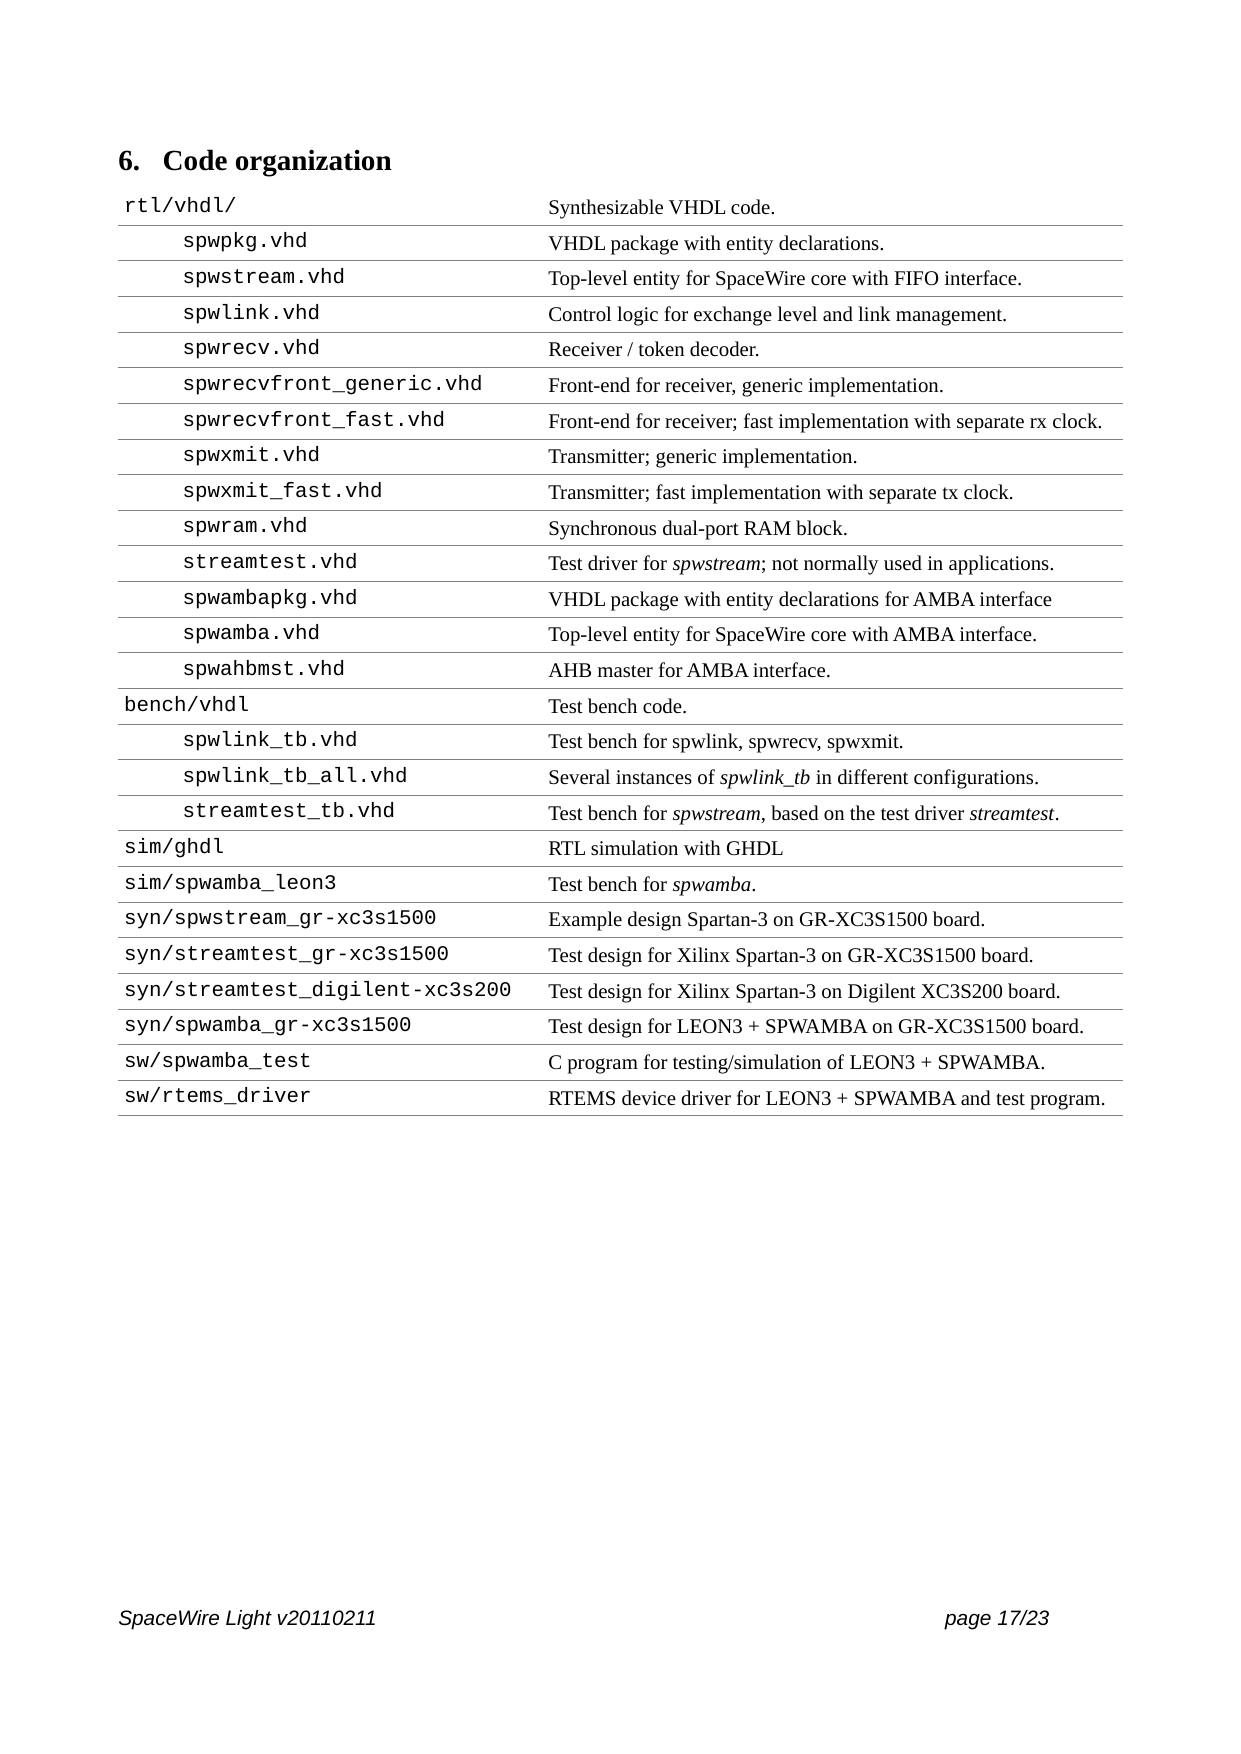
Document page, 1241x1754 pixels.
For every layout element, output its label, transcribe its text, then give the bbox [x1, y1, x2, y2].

table_cell [118, 475, 176, 510]
table_cell [118, 404, 176, 438]
table_cell bench/vhdl [118, 689, 542, 723]
table_cell [118, 226, 176, 260]
table_cell spwrecvfront_fast.vhd [176, 404, 542, 438]
table_cell [118, 261, 176, 296]
table_cell Test bench for spwlink, spwrecv, spwxmit. [543, 725, 1123, 759]
table_cell Control logic for exchange level and link management. [543, 297, 1123, 332]
table_cell streamtest_tb.vhd [176, 796, 542, 830]
table_cell Front-end for receiver; fast implementation with separate rx clock. [543, 404, 1123, 438]
table_cell syn/spwamba_gr-xc3s1500 [118, 1010, 542, 1044]
table_cell [118, 582, 176, 617]
table_cell syn/streamtest_gr-xc3s1500 [118, 938, 542, 973]
table_cell spwxmit_fast.vhd [176, 475, 542, 510]
table_cell spwrecv.vhd [176, 333, 542, 367]
table_cell spwstream.vhd [176, 261, 542, 296]
table_cell spwahbmst.vhd [176, 653, 542, 688]
table_cell spwamba.vhd [176, 618, 542, 652]
table_cell [118, 796, 176, 830]
table_cell [118, 333, 176, 367]
table_cell [118, 297, 176, 332]
table_cell Example design Spartan-3 on GR-XC3S1500 board. [543, 903, 1123, 937]
table_cell [118, 440, 176, 474]
table_cell [118, 546, 176, 581]
table_cell AHB master for AMBA interface. [543, 653, 1123, 688]
table_cell Transmitter; fast implementation with separate tx clock. [543, 475, 1123, 510]
table_cell C program for testing/simulation of LEON3 + SPWAMBA. [543, 1045, 1123, 1080]
table_cell Test bench for spwstream, based on the test driver streamtest. [543, 796, 1123, 830]
table_cell spwpkg.vhd [176, 226, 542, 260]
table_cell [118, 760, 176, 795]
table_cell VHDL package with entity declarations. [543, 226, 1123, 260]
table_cell Top-level entity for SpaceWire core with AMBA interface. [543, 618, 1123, 652]
table_cell Front-end for receiver, generic implementation. [543, 368, 1123, 403]
table_cell sim/ghdl [118, 831, 542, 866]
table_cell RTL simulation with GHDL [543, 831, 1123, 866]
table_cell spwxmit.vhd [176, 440, 542, 474]
table_cell Synchronous dual-port RAM block. [543, 511, 1123, 545]
table_cell [118, 653, 176, 688]
table_cell Receiver / token decoder. [543, 333, 1123, 367]
subtitle Code organization [118, 143, 1122, 177]
table_cell Test bench code. [543, 689, 1123, 723]
table_cell sim/spwamba_leon3 [118, 867, 542, 902]
table_cell VHDL package with entity declarations for AMBA interface [543, 582, 1123, 617]
table_cell syn/streamtest_digilent-xc3s200 [118, 974, 542, 1008]
table_header Synthesizable VHDL code. [543, 189, 1123, 225]
table_cell Top-level entity for SpaceWire core with FIFO interface. [543, 261, 1123, 296]
table_cell [118, 618, 176, 652]
table_cell RTEMS device driver for LEON3 + SPWAMBA and test program. [543, 1081, 1123, 1115]
table_cell spwrecvfront_generic.vhd [176, 368, 542, 403]
table_cell streamtest.vhd [176, 546, 542, 581]
table_cell spwambapkg.vhd [176, 582, 542, 617]
table_cell sw/rtems_driver [118, 1081, 542, 1115]
table_cell [118, 725, 176, 759]
table_cell sw/spwamba_test [118, 1045, 542, 1080]
table_header rtl/vhdl/ [118, 189, 542, 225]
table_cell spwlink.vhd [176, 297, 542, 332]
table_cell [118, 368, 176, 403]
table_cell Test driver for spwstream; not normally used in applications. [543, 546, 1123, 581]
table_cell syn/spwstream_gr-xc3s1500 [118, 903, 542, 937]
table_cell spwlink_tb.vhd [176, 725, 542, 759]
table_cell Transmitter; generic implementation. [543, 440, 1123, 474]
table_cell [118, 511, 176, 545]
table_cell Test design for Xilinx Spartan-3 on Digilent XC3S200 board. [543, 974, 1123, 1008]
table_cell spwlink_tb_all.vhd [176, 760, 542, 795]
table_cell Several instances of spwlink_tb in different configurations. [543, 760, 1123, 795]
table_cell Test bench for spwamba. [543, 867, 1123, 902]
table_cell Test design for LEON3 + SPWAMBA on GR-XC3S1500 board. [543, 1010, 1123, 1044]
table_cell spwram.vhd [176, 511, 542, 545]
table_cell Test design for Xilinx Spartan-3 on GR-XC3S1500 board. [543, 938, 1123, 973]
